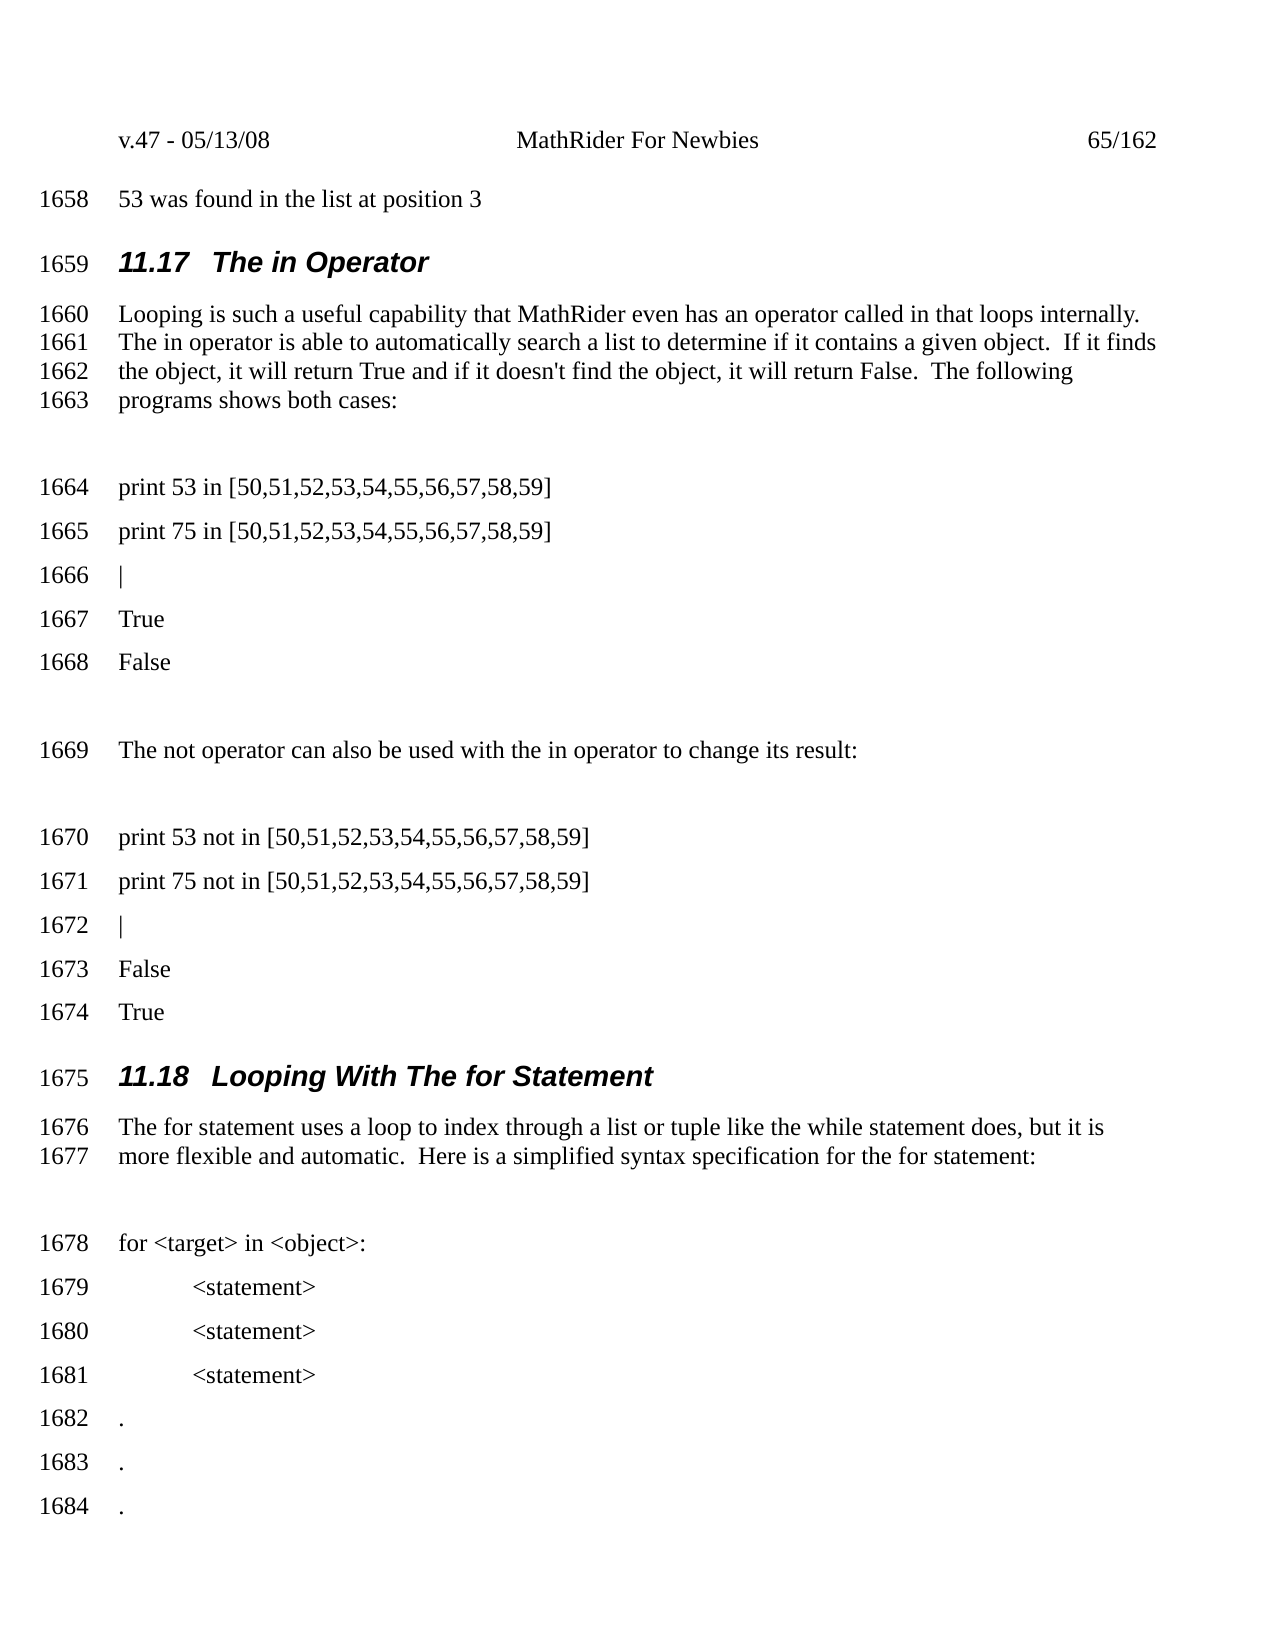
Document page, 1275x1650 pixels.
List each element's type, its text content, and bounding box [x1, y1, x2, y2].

subtitle The in Operator [118, 245, 1157, 279]
text print 53 in [50,51,52,53,54,55,56,57,58,59] [118, 472, 1157, 501]
text for <target> in <object>: [118, 1228, 1157, 1257]
text print 53 not in [50,51,52,53,54,55,56,57,58,59] [118, 822, 1157, 851]
text print 75 not in [50,51,52,53,54,55,56,57,58,59] [118, 866, 1157, 895]
text The for statement uses a loop to index through a list or tuple like the while statement does, but it is more flexible and automatic. Here is a simplified syntax specification for the for statement: [118, 1112, 1157, 1170]
text False [118, 647, 1157, 676]
text <statement> [118, 1316, 1157, 1345]
text True [118, 604, 1157, 632]
text <statement> [118, 1272, 1157, 1301]
text <statement> [118, 1360, 1157, 1388]
text True [118, 997, 1157, 1026]
text print 75 in [50,51,52,53,54,55,56,57,58,59] [118, 516, 1157, 545]
text | [118, 560, 1157, 589]
text | [118, 910, 1157, 939]
text Looping is such a useful capability that MathRider even has an operator called in that loops internally. The in operator is able to automatically search a list to determine if it contains a given object. If it finds the object, it will return True and if it doesn't find the object, it will return False. The following programs shows both cases: [118, 299, 1157, 414]
text . [118, 1447, 1157, 1476]
text . [118, 1491, 1157, 1520]
subtitle Looping With The for Statement [118, 1059, 1157, 1092]
text . [118, 1403, 1157, 1432]
text 53 was found in the list at position 3 [118, 184, 1157, 213]
text False [118, 954, 1157, 982]
text The not operator can also be used with the in operator to change its result: [118, 735, 1157, 764]
